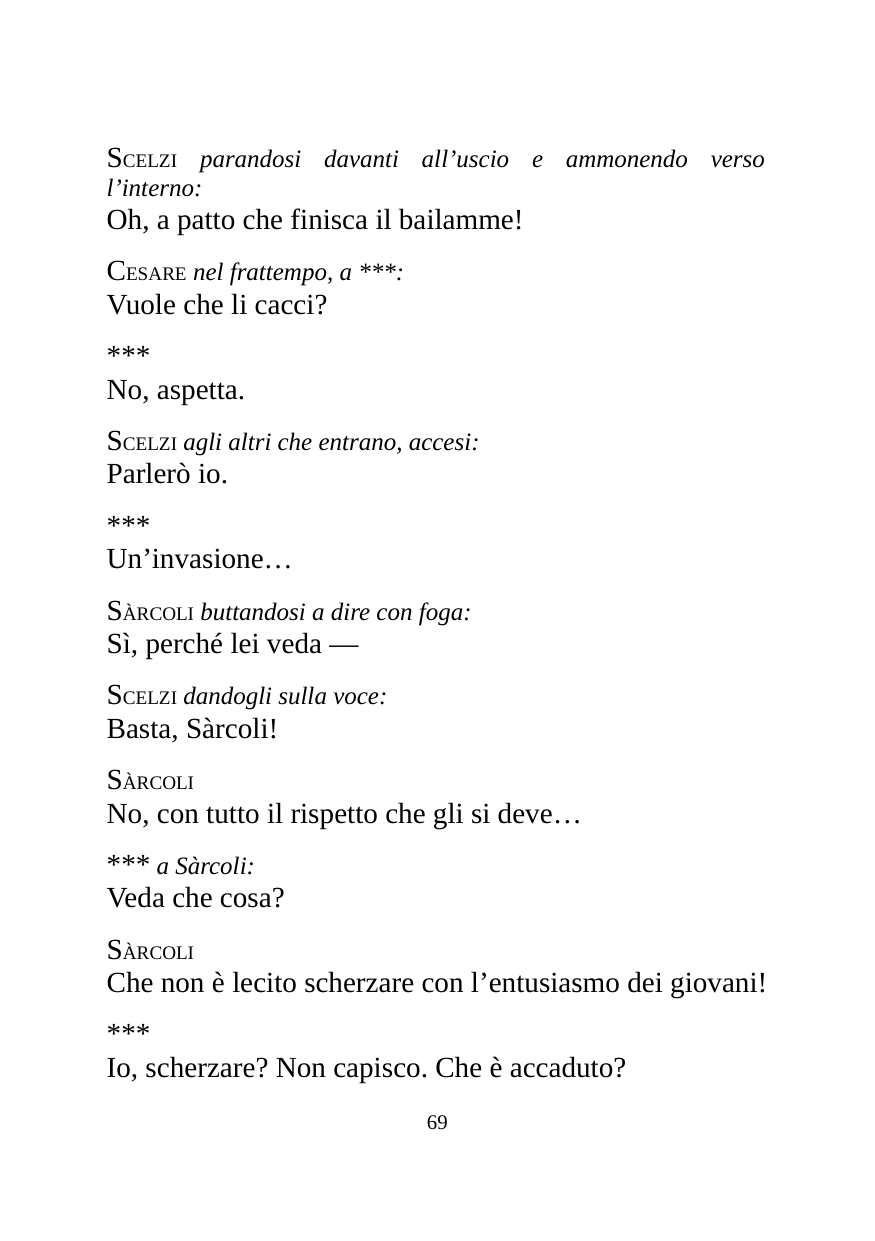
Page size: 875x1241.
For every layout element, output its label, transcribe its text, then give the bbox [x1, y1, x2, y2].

text Cesare nel frattempo, a ***: [106, 253, 768, 287]
text Oh, a patto che finisca il bailamme! [106, 202, 768, 236]
text Veda che cosa? [106, 881, 768, 914]
text Un’invasione… [106, 541, 768, 575]
text Parlerò io. [106, 457, 768, 490]
text Che non è lecito scherzare con l’entusiasmo dei giovani! [106, 965, 768, 999]
text No, con tutto il rispetto che gli si deve… [106, 796, 768, 829]
text Vuole che li cacci? [106, 287, 768, 321]
text Scelzi agli altri che entrano, accesi: [106, 423, 768, 457]
text Scelzi dandogli sulla voce: [106, 677, 768, 711]
text Basta, Sàrcoli! [106, 711, 768, 744]
text Sàrcoli [106, 762, 768, 796]
text Io, scherzare? Non capisco. Che è accaduto? [106, 1050, 768, 1084]
text *** a Sàrcoli: [106, 847, 768, 881]
text *** [106, 338, 768, 372]
text Sì, perché lei veda — [106, 626, 768, 660]
text *** [106, 1017, 768, 1050]
text Sàrcoli [106, 932, 768, 965]
text Scelzi parandosi davanti all’uscio e ammonendo verso l’interno: [106, 140, 768, 202]
text *** [106, 508, 768, 541]
text No, aspetta. [106, 372, 768, 405]
text Sàrcoli buttandosi a dire con foga: [106, 593, 768, 626]
